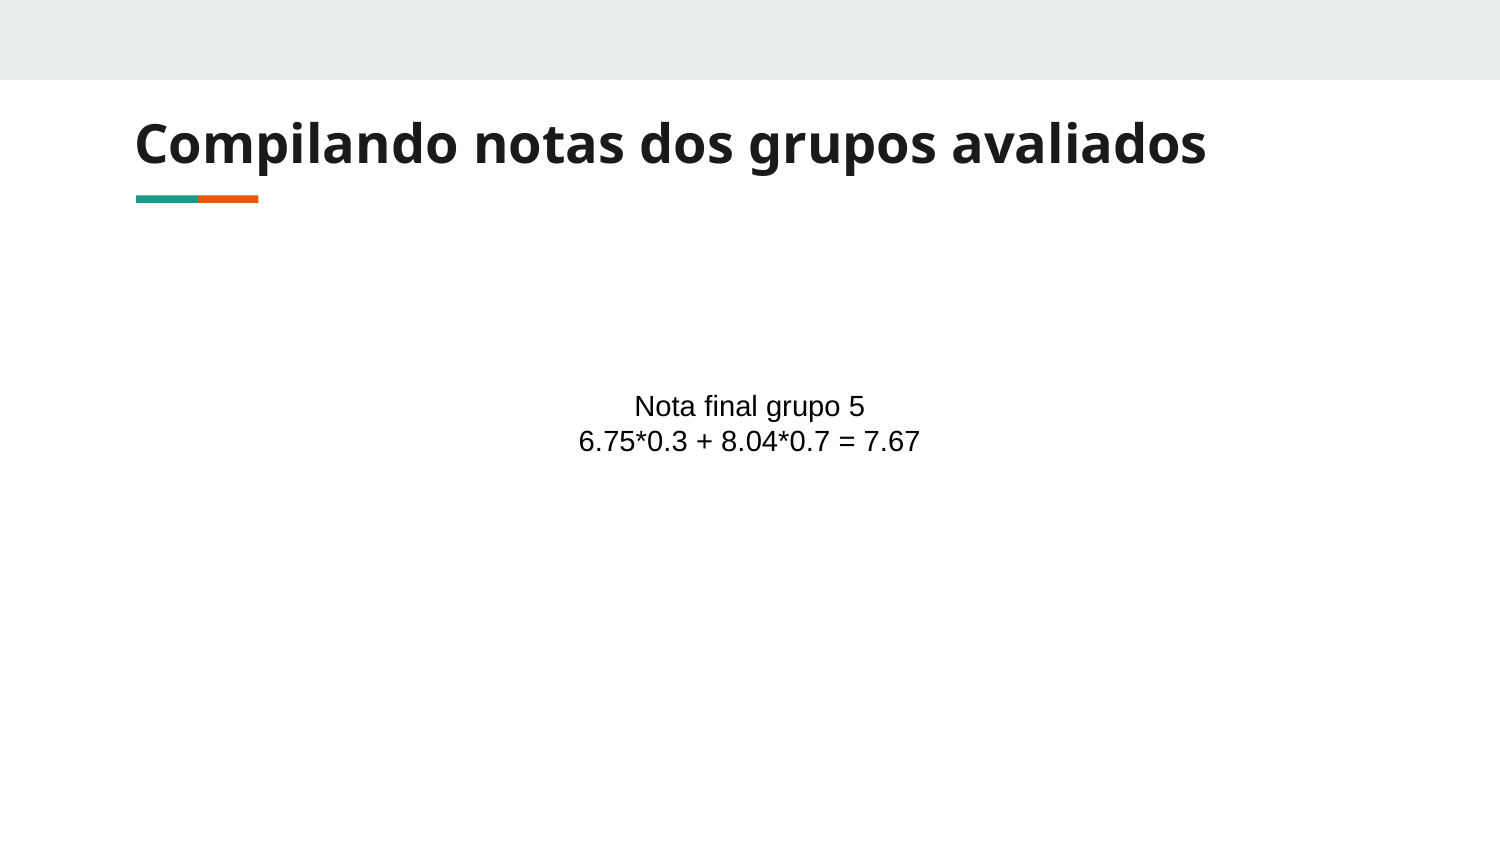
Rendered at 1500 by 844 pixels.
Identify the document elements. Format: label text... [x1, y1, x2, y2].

text_box Nota final grupo 5 6.75*0.3 + 8.04*0.7 = 7.67 [480, 372, 1020, 472]
title Compilando notas dos grupos avaliados [119, 94, 1381, 183]
